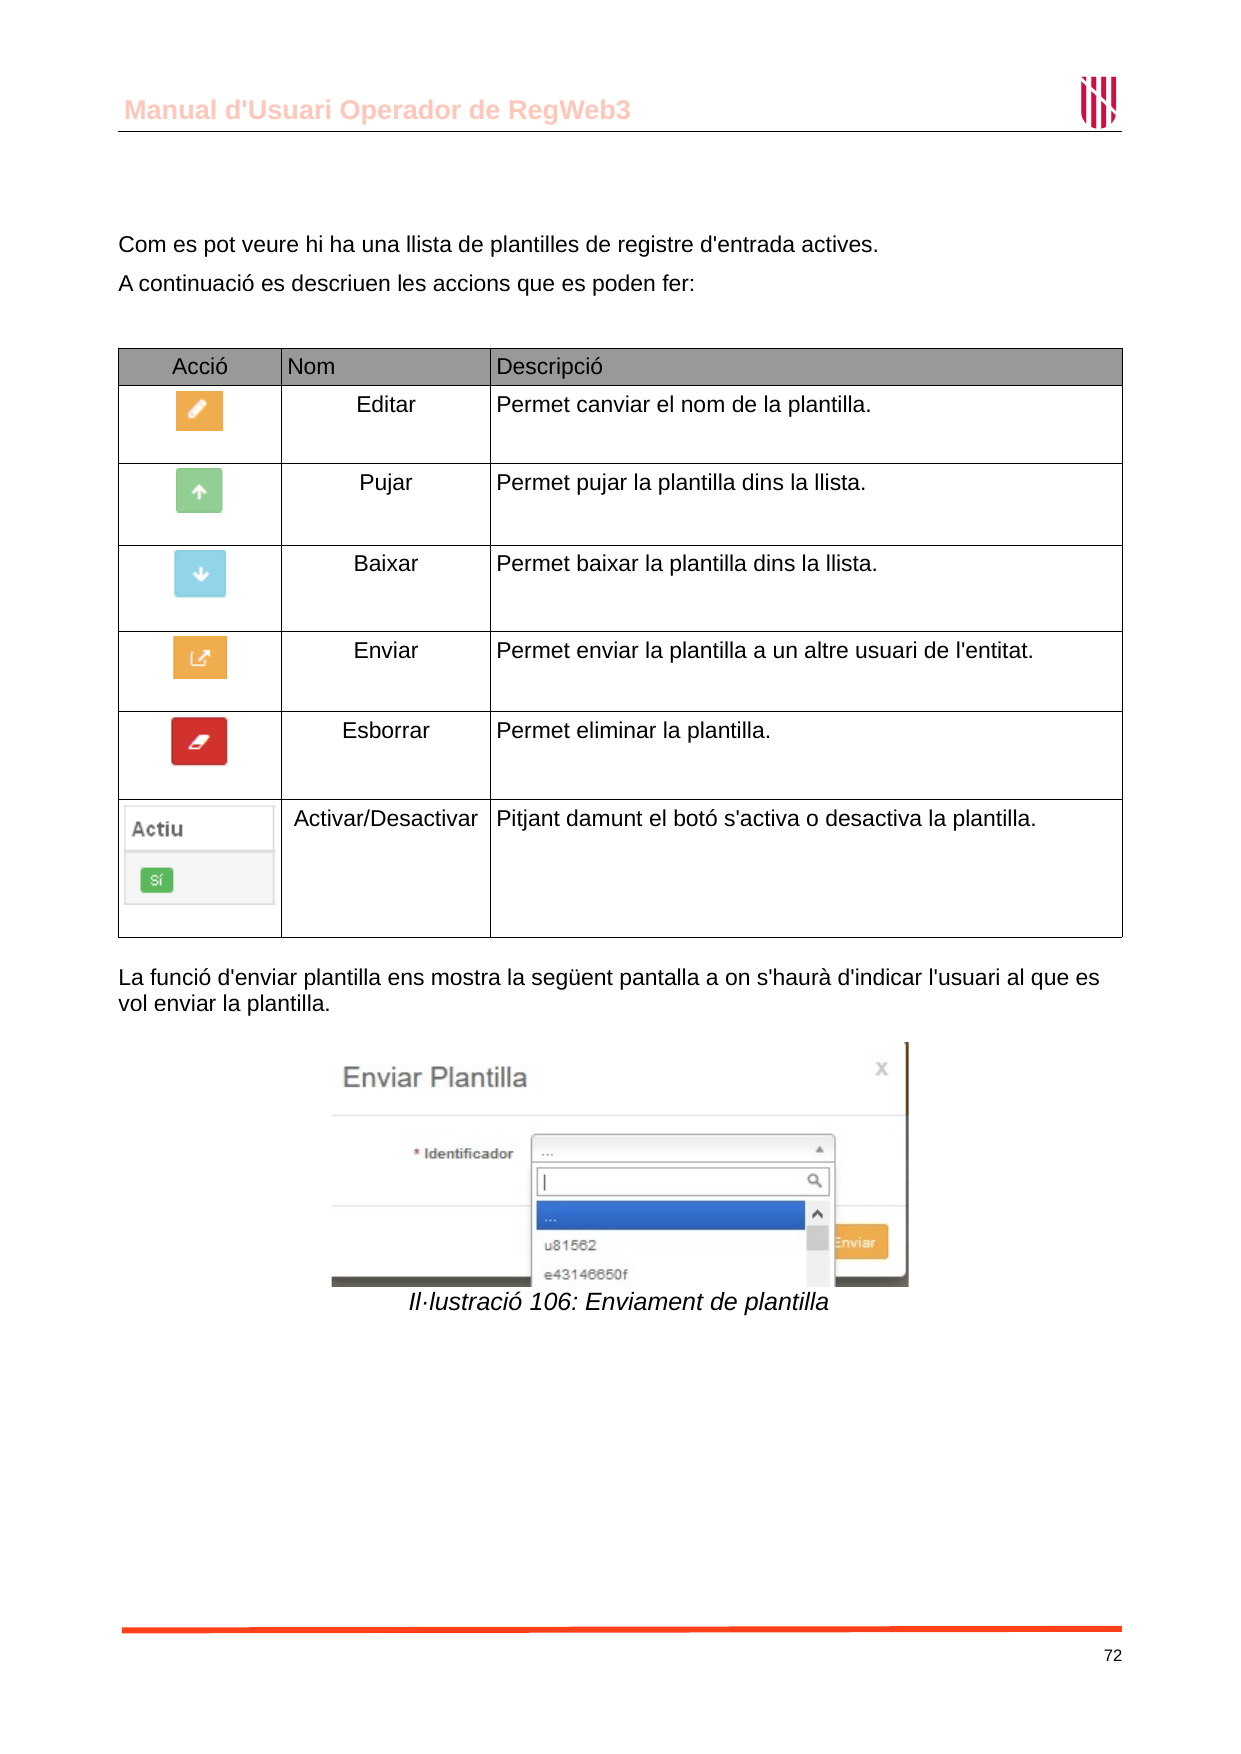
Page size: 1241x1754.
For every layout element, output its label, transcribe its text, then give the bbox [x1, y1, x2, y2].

table_cell Baixar [282, 546, 490, 631]
picture [173, 550, 227, 599]
picture [176, 468, 224, 513]
table_cell Permet baixar la plantilla dins la llista. [491, 546, 1122, 631]
text A continuació es descriuen les accions que es poden fer: [118, 270, 1122, 296]
table_cell [119, 513, 281, 544]
table_cell [119, 386, 281, 463]
picture [170, 716, 229, 767]
table_cell Pitjant damunt el botó s'activa o desactiva la plantilla. [491, 800, 1122, 937]
table_cell Permet pujar la plantilla dins la llista. [491, 464, 1122, 544]
table_cell [119, 712, 281, 799]
table_cell [119, 800, 281, 937]
table_header Acció [119, 349, 281, 385]
text Com es pot veure hi ha una llista de plantilles de registre d'entrada actives. [118, 231, 1122, 257]
table_cell Activar/Desactivar [282, 800, 490, 937]
table_cell Editar [282, 386, 490, 463]
table_cell Permet enviar la plantilla a un altre usuari de l'entitat. [491, 632, 1122, 711]
table_header Nom [282, 349, 490, 385]
picture [123, 804, 276, 905]
text Il·lustració 106: Enviament de plantilla [118, 1287, 1122, 1315]
table_cell Permet canviar el nom de la plantilla. [491, 386, 1122, 463]
picture [331, 1042, 909, 1287]
table_cell [119, 546, 281, 631]
table_cell [119, 632, 281, 711]
table_cell [119, 464, 281, 512]
table_cell Esborrar [282, 712, 490, 799]
table_cell Pujar [282, 464, 490, 544]
text La funció d'enviar plantilla ens mostra la següent pantalla a on s'haurà d'indicar l'usuari al que es vol enviar la plantilla. [118, 963, 1122, 1016]
table_cell Enviar [282, 632, 490, 711]
picture [1078, 74, 1119, 130]
table_header Descripció [491, 349, 1122, 385]
picture [172, 636, 228, 679]
table_cell Permet eliminar la plantilla. [491, 712, 1122, 799]
